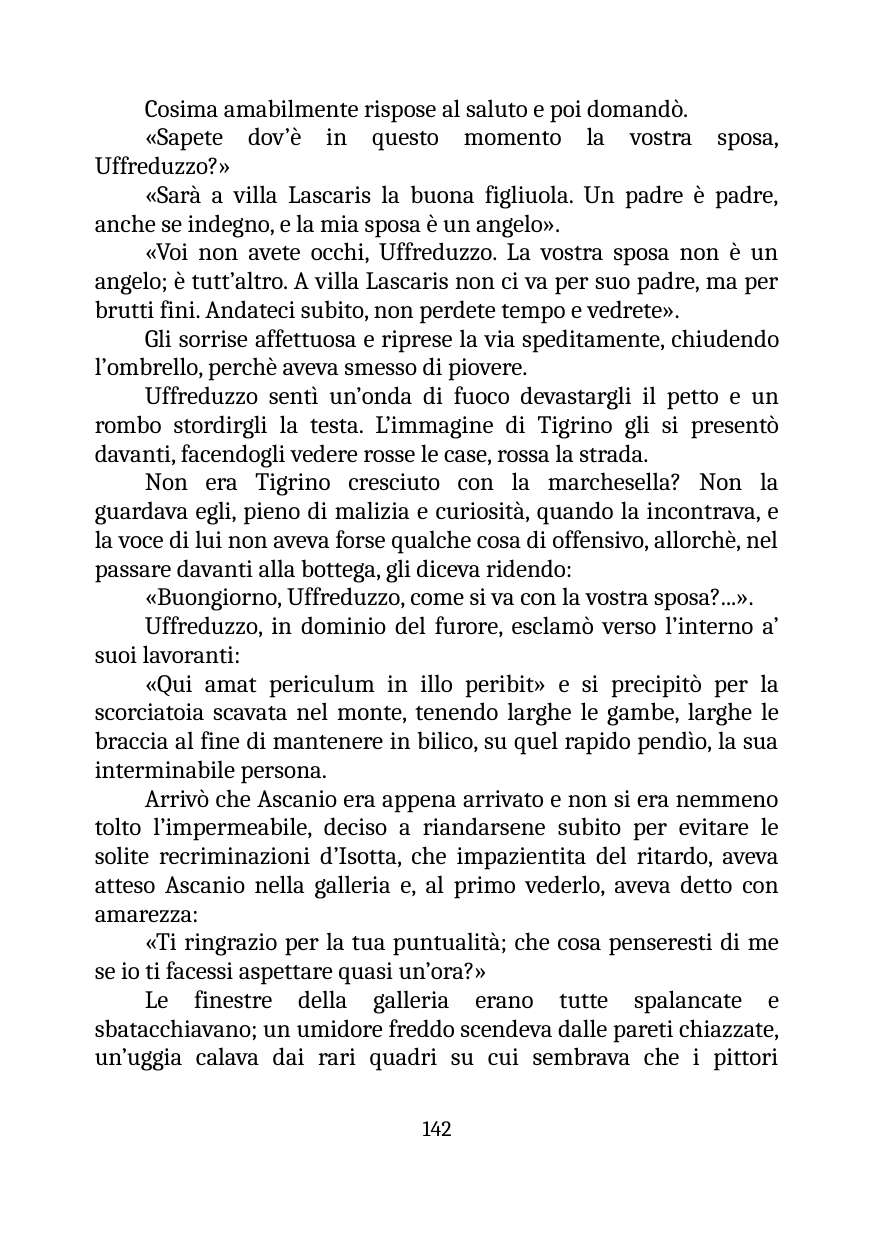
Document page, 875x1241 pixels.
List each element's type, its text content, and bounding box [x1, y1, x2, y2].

text Uffreduzzo, in dominio del furore, esclamò verso l’interno a’ suoi lavoranti: [94, 612, 779, 669]
text Le finestre della galleria erano tutte spalancate e sbatacchiavano; un umidore freddo scendeva dalle pareti chiazzate, un’uggia calava dai rari quadri su cui sembrava che i pittori [94, 986, 779, 1072]
text «Voi non avete occhi, Uffreduzzo. La vostra sposa non è un angelo; è tutt’altro. A villa Lascaris non ci va per suo padre, ma per brutti fini. Andateci subito, non perdete tempo e vedrete». [94, 238, 779, 324]
text Cosima amabilmente rispose al saluto e poi domandò. [94, 94, 779, 123]
text Non era Tigrino cresciuto con la marchesella? Non la guardava egli, pieno di malizia e curiosità, quando la incontrava, e la voce di lui non aveva forse qualche cosa di offensivo, allorchè, nel passare davanti alla bottega, gli diceva ridendo: [94, 468, 779, 583]
text Arrivò che Ascanio era appena arrivato e non si era nemmeno tolto l’impermeabile, deciso a riandarsene subito per evitare le solite recriminazioni d’Isotta, che impazientita del ritardo, aveva atteso Ascanio nella galleria e, al primo vederlo, aveva detto con amarezza: [94, 784, 779, 928]
text «Sapete dov’è in questo momento la vostra sposa, Uffreduzzo?» [94, 123, 779, 181]
text Gli sorrise affettuosa e riprese la via speditamente, chiudendo l’ombrello, perchè aveva smesso di piovere. [94, 324, 779, 382]
text «Ti ringrazio per la tua puntualità; che cosa penseresti di me se io ti facessi aspettare quasi un’ora?» [94, 928, 779, 986]
text «Buongiorno, Uffreduzzo, come si va con la vostra sposa?...». [94, 583, 779, 612]
text «Sarà a villa Lascaris la buona figliuola. Un padre è padre, anche se indegno, e la mia sposa è un angelo». [94, 181, 779, 238]
text Uffreduzzo sentì un’onda di fuoco devastargli il petto e un rombo stordirgli la testa. L’immagine di Tigrino gli si presentò davanti, facendogli vedere rosse le case, rossa la strada. [94, 382, 779, 468]
text «Qui amat periculum in illo peribit» e si precipitò per la scorciatoia scavata nel monte, tenendo larghe le gambe, larghe le braccia al fine di mantenere in bilico, su quel rapido pendìo, la sua interminabile persona. [94, 669, 779, 784]
